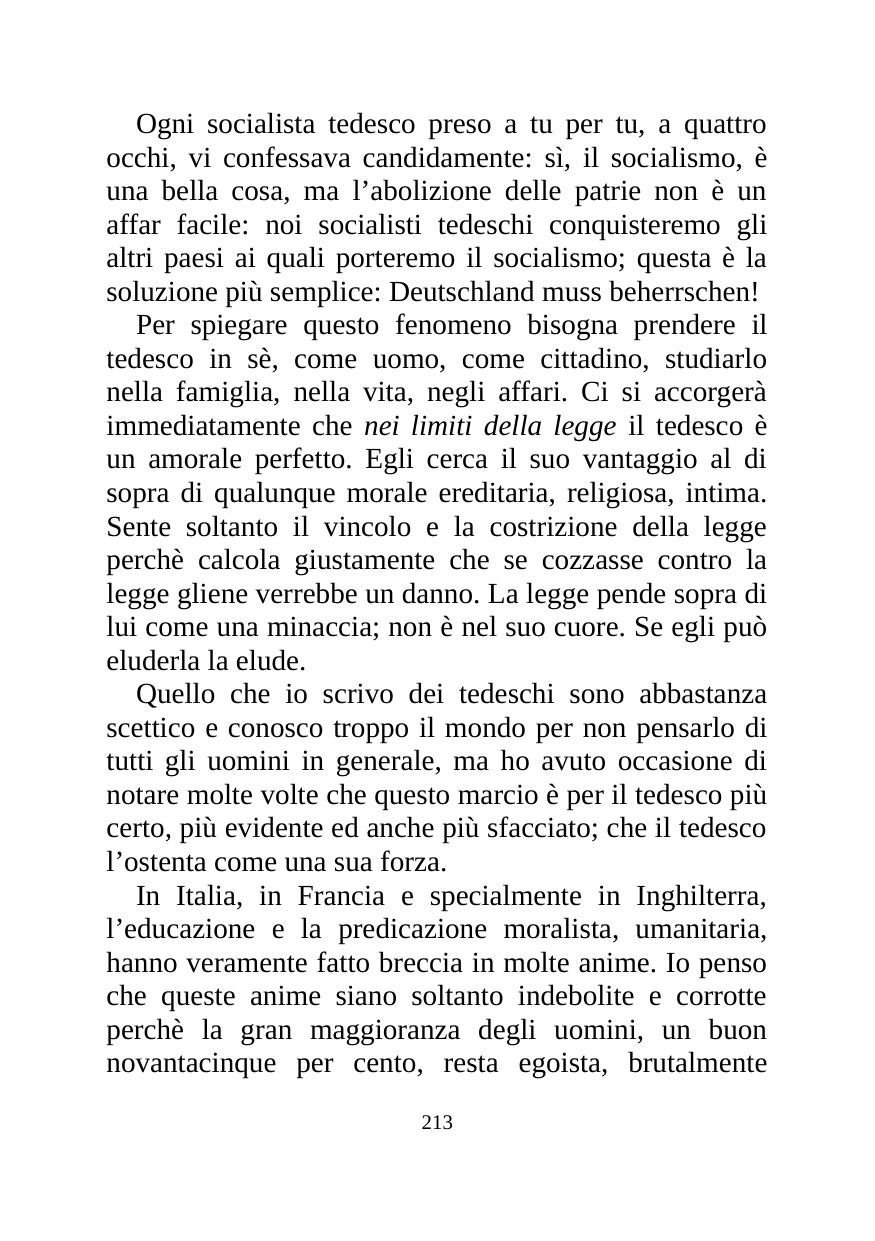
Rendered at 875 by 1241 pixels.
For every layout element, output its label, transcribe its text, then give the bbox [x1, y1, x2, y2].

text Quello che io scrivo dei tedeschi sono abbastanza scettico e conosco troppo il mondo per non pensarlo di tutti gli uomini in generale, ma ho avuto occasione di notare molte volte che questo marcio è per il tedesco più certo, più evidente ed anche più sfacciato; che il tedesco l’ostenta come una sua forza. [106, 676, 768, 878]
text In Italia, in Francia e specialmente in Inghilterra, l’educazione e la predicazione moralista, umanitaria, hanno veramente fatto breccia in molte anime. Io penso che queste anime siano soltanto indebolite e corrotte perchè la gran maggioranza degli uomini, un buon novantacinque per cento, resta egoista, brutalmente [106, 878, 768, 1079]
text Ogni socialista tedesco preso a tu per tu, a quattro occhi, vi confessava candidamente: sì, il socialismo, è una bella cosa, ma l’abolizione delle patrie non è un affar facile: noi socialisti tedeschi conquisteremo gli altri paesi ai quali porteremo il socialismo; questa è la soluzione più semplice: Deutschland muss beherrschen! [106, 106, 768, 307]
text Per spiegare questo fenomeno bisogna prendere il tedesco in sè, come uomo, come cittadino, studiarlo nella famiglia, nella vita, negli affari. Ci si accorgerà immediatamente che nei limiti della legge il tedesco è un amorale perfetto. Egli cerca il suo vantaggio al di sopra di qualunque morale ereditaria, religiosa, intima. Sente soltanto il vincolo e la costrizione della legge perchè calcola giustamente che se cozzasse contro la legge gliene verrebbe un danno. La legge pende sopra di lui come una minaccia; non è nel suo cuore. Se egli può eluderla la elude. [106, 307, 768, 676]
